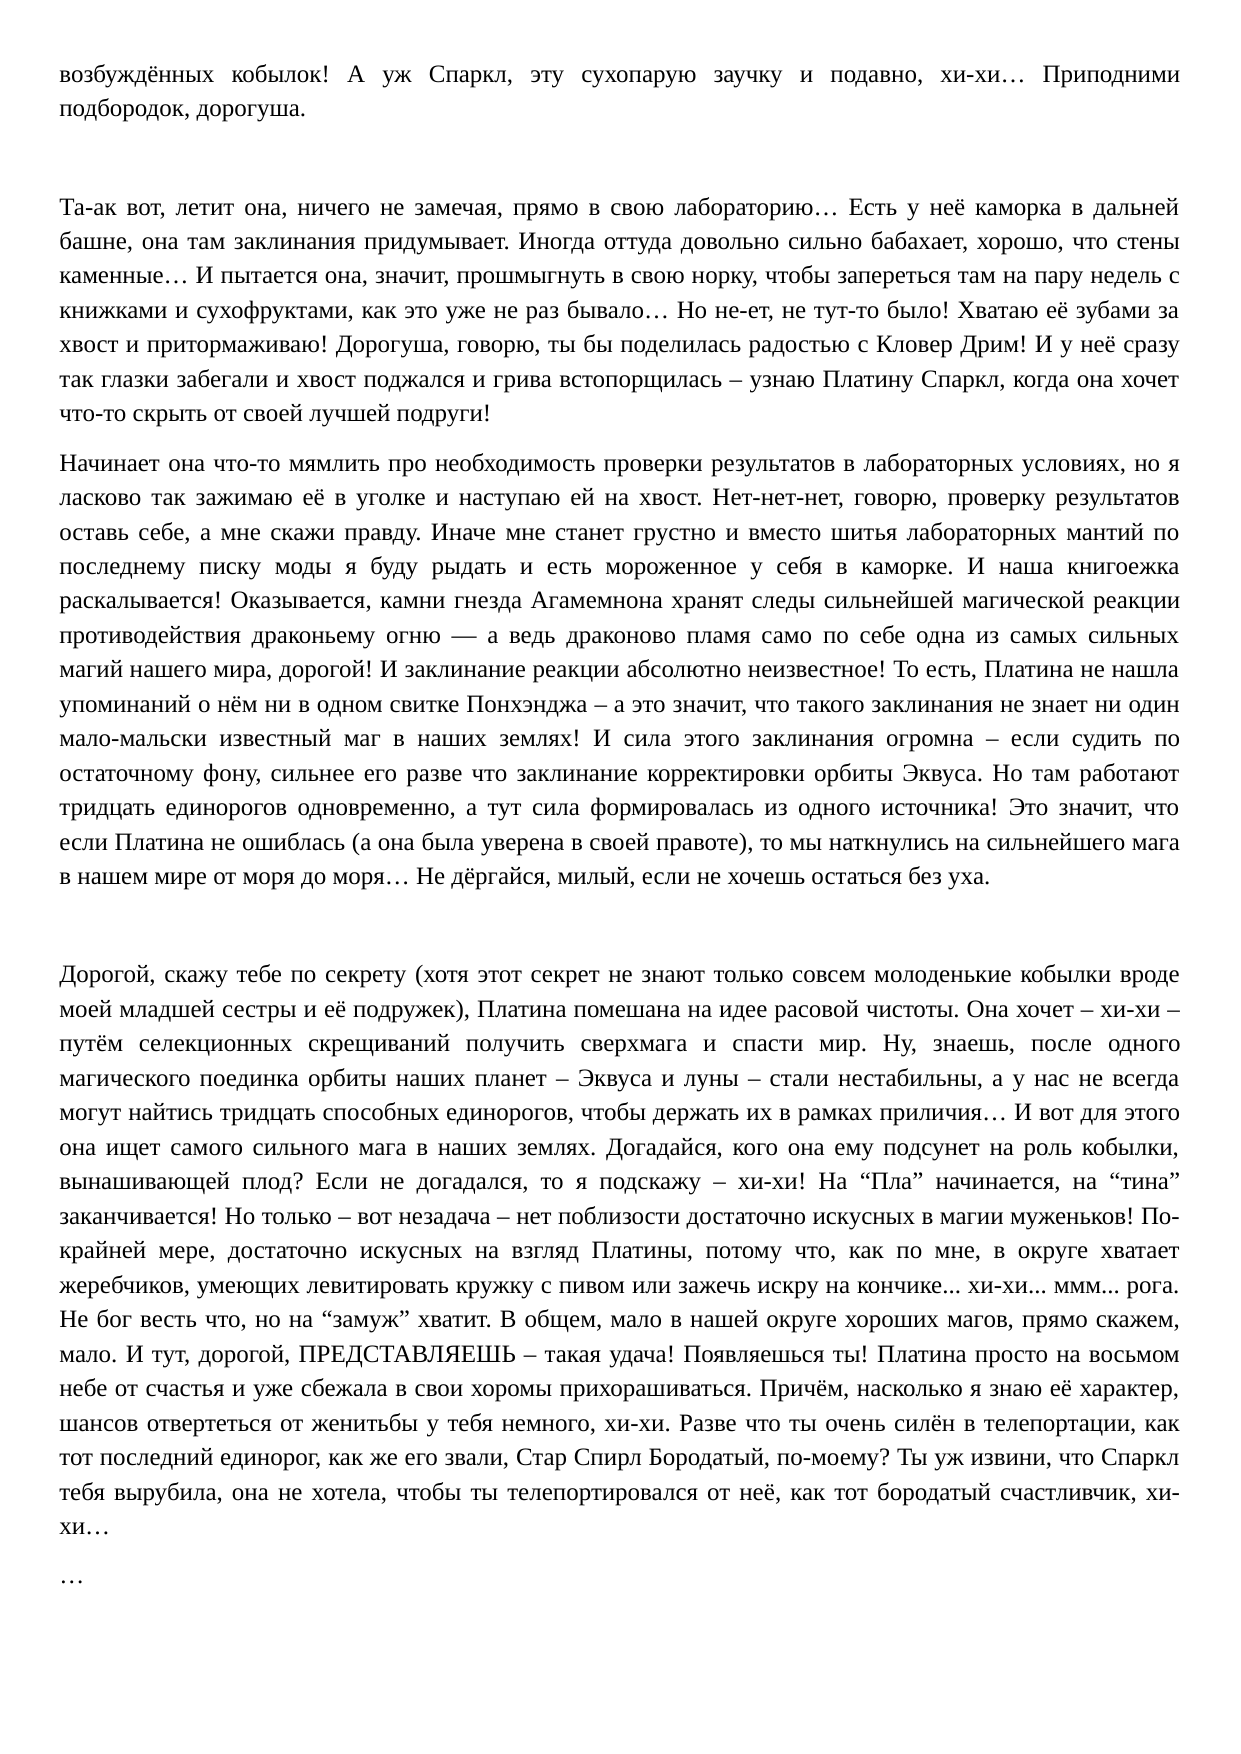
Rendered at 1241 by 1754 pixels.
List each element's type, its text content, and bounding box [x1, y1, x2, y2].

text Та-ак вот, летит она, ничего не замечая, прямо в свою лабораторию… Есть у неё каморка в дальней башне, она там заклинания придумывает. Иногда оттуда довольно сильно бабахает, хорошо, что стены каменные… И пытается она, значит, прошмыгнуть в свою норку, чтобы запереться там на пару недель с книжками и сухофруктами, как это уже не раз бывало… Но не-ет, не тут-то было! Хватаю её зубами за хвост и притормаживаю! Дорогуша, говорю, ты бы поделилась радостью с Кловер Дрим! И у неё сразу так глазки забегали и хвост поджался и грива встопорщилась – узнаю Платину Спаркл, когда она хочет что-то скрыть от своей лучшей подруги! [59, 192, 1181, 427]
text Начинает она что-то мямлить про необходимость проверки результатов в лабораторных условиях, но я ласково так зажимаю её в уголке и наступаю ей на хвост. Нет-нет-нет, говорю, проверку результатов оставь себе, а мне скажи правду. Иначе мне станет грустно и вместо шитья лабораторных мантий по последнему писку моды я буду рыдать и есть мороженное у себя в каморке. И наша книгоежка раскалывается! Оказывается, камни гнезда Агамемнона хранят следы сильнейшей магической реакции противодействия драконьему огню — а ведь драконово пламя само по себе одна из самых сильных магий нашего мира, дорогой! И заклинание реакции абсолютно неизвестное! То есть, Платина не нашла упоминаний о нём ни в одном свитке Понхэнджа – а это значит, что такого заклинания не знает ни один мало-мальски известный маг в наших землях! И сила этого заклинания огромна – если судить по остаточному фону, сильнее его разве что заклинание корректировки орбиты Эквуса. Но там работают тридцать единорогов одновременно, а тут сила формировалась из одного источника! Это значит, что если Платина не ошиблась (а она была уверена в своей правоте), то мы наткнулись на сильнейшего мага в нашем мире от моря до моря… Не дёргайся, милый, если не хочешь остаться без уха. [59, 448, 1181, 890]
text возбуждённых кобылок! А уж Спаркл, эту сухопарую заучку и подавно, хи-хи… Приподними подбородок, дорогуша. [59, 59, 1181, 122]
text … [59, 1560, 1181, 1589]
text Дорогой, скажу тебе по секрету (хотя этот секрет не знают только совсем молоденькие кобылки вроде моей младшей сестры и её подружек), Платина помешана на идее расовой чистоты. Она хочет – хи-хи – путём селекционных скрещиваний получить сверхмага и спасти мир. Ну, знаешь, после одного магического поединка орбиты наших планет – Эквуса и луны – стали нестабильны, а у нас не всегда могут найтись тридцать способных единорогов, чтобы держать их в рамках приличия… И вот для этого она ищет самого сильного мага в наших землях. Догадайся, кого она ему подсунет на роль кобылки, вынашивающей плод? Если не догадался, то я подскажу – хи-хи! На “Пла” начинается, на “тина” заканчивается! Но только – вот незадача – нет поблизости достаточно искусных в магии муженьков! По-крайней мере, достаточно искусных на взгляд Платины, потому что, как по мне, в округе хватает жеребчиков, умеющих левитировать кружку с пивом или зажечь искру на кончике... хи-хи... ммм... рога. Не бог весть что, но на “замуж” хватит. В общем, мало в нашей округе хороших магов, прямо скажем, мало. И тут, дорогой, ПРЕДСТАВЛЯЕШЬ – такая удача! Появляешься ты! Платина просто на восьмом небе от счастья и уже сбежала в свои хоромы прихорашиваться. Причём, насколько я знаю её характер, шансов отвертеться от женитьбы у тебя немного, хи-хи. Разве что ты очень силён в телепортации, как тот последний единорог, как же его звали, Стар Спирл Бородатый, по-моему? Ты уж извини, что Спаркл тебя вырубила, она не хотела, чтобы ты телепортировался от неё, как тот бородатый счастливчик, хи-хи… [59, 959, 1181, 1540]
